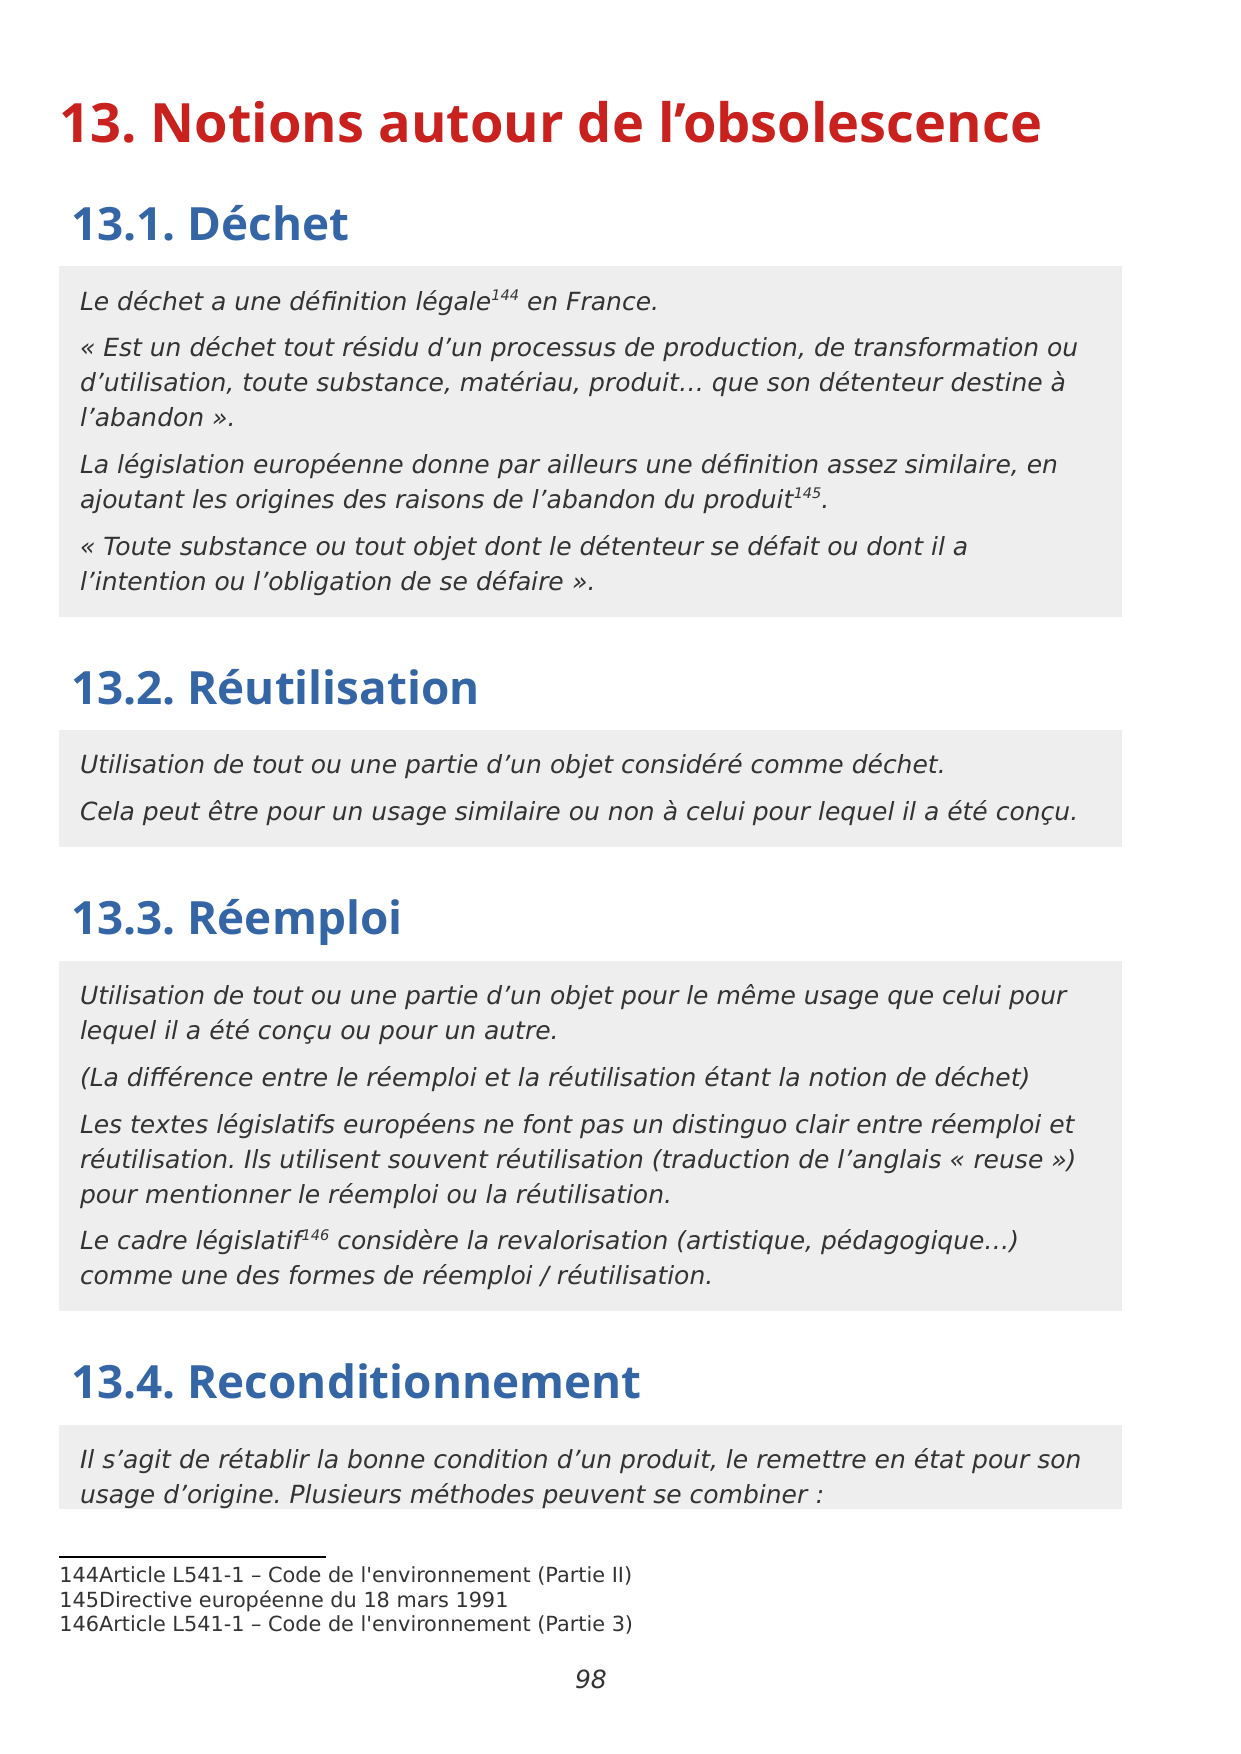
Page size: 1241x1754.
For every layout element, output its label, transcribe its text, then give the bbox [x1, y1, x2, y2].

text Directive européenne du 18 mars 1991 [59, 1588, 1122, 1612]
subtitle Déchet [71, 191, 1122, 253]
text Le déchet a une définition légale en France. [59, 266, 1122, 313]
text Utilisation de tout ou une partie d’un objet pour le même usage que celui pour lequel il a été conçu ou pour un autre. [59, 961, 1122, 1042]
text Article L541-1 – Code de l'environnement (Partie II) [59, 1563, 1122, 1588]
subtitle Réemploi [71, 886, 1122, 948]
text Cela peut être pour un usage similaire ou non à celui pour lequel il a été conçu. [59, 777, 1122, 847]
text Il s’agit de rétablir la bonne condition d’un produit, le remettre en état pour son usage d’origine. Plusieurs méthodes peuvent se combiner : [59, 1425, 1122, 1509]
text La législation européenne donne par ailleurs une définition assez similaire, en ajoutant les origines des raisons de l’abandon du produit. [59, 429, 1122, 511]
text « Toute substance ou tout objet dont le détenteur se défait ou dont il a l’intention ou l’obligation de se défaire ». [59, 511, 1122, 617]
text (La différence entre le réemploi et la réutilisation étant la notion de déchet) [59, 1042, 1122, 1089]
text Utilisation de tout ou une partie d’un objet considéré comme déchet. [59, 730, 1122, 777]
text Les textes législatifs européens ne font pas un distinguo clair entre réemploi et réutilisation. Ils utilisent souvent réutilisation (traduction de l’anglais « reuse ») pour mentionner le réemploi ou la réutilisation. [59, 1089, 1122, 1206]
text Le cadre législatif considère la revalorisation (artistique, pédagogique…) comme une des formes de réemploi / réutilisation. [59, 1206, 1122, 1311]
subtitle Réutilisation [71, 655, 1122, 718]
subtitle Reconditionnement [71, 1350, 1122, 1412]
text « Est un déchet tout résidu d’un processus de production, de transformation ou d’utilisation, toute substance, matériau, produit… que son détenteur destine à l’abandon ». [59, 313, 1122, 429]
text Article L541-1 – Code de l'environnement (Partie 3) [59, 1612, 1122, 1636]
subtitle Notions autour de l’obsolescence [59, 84, 1122, 158]
